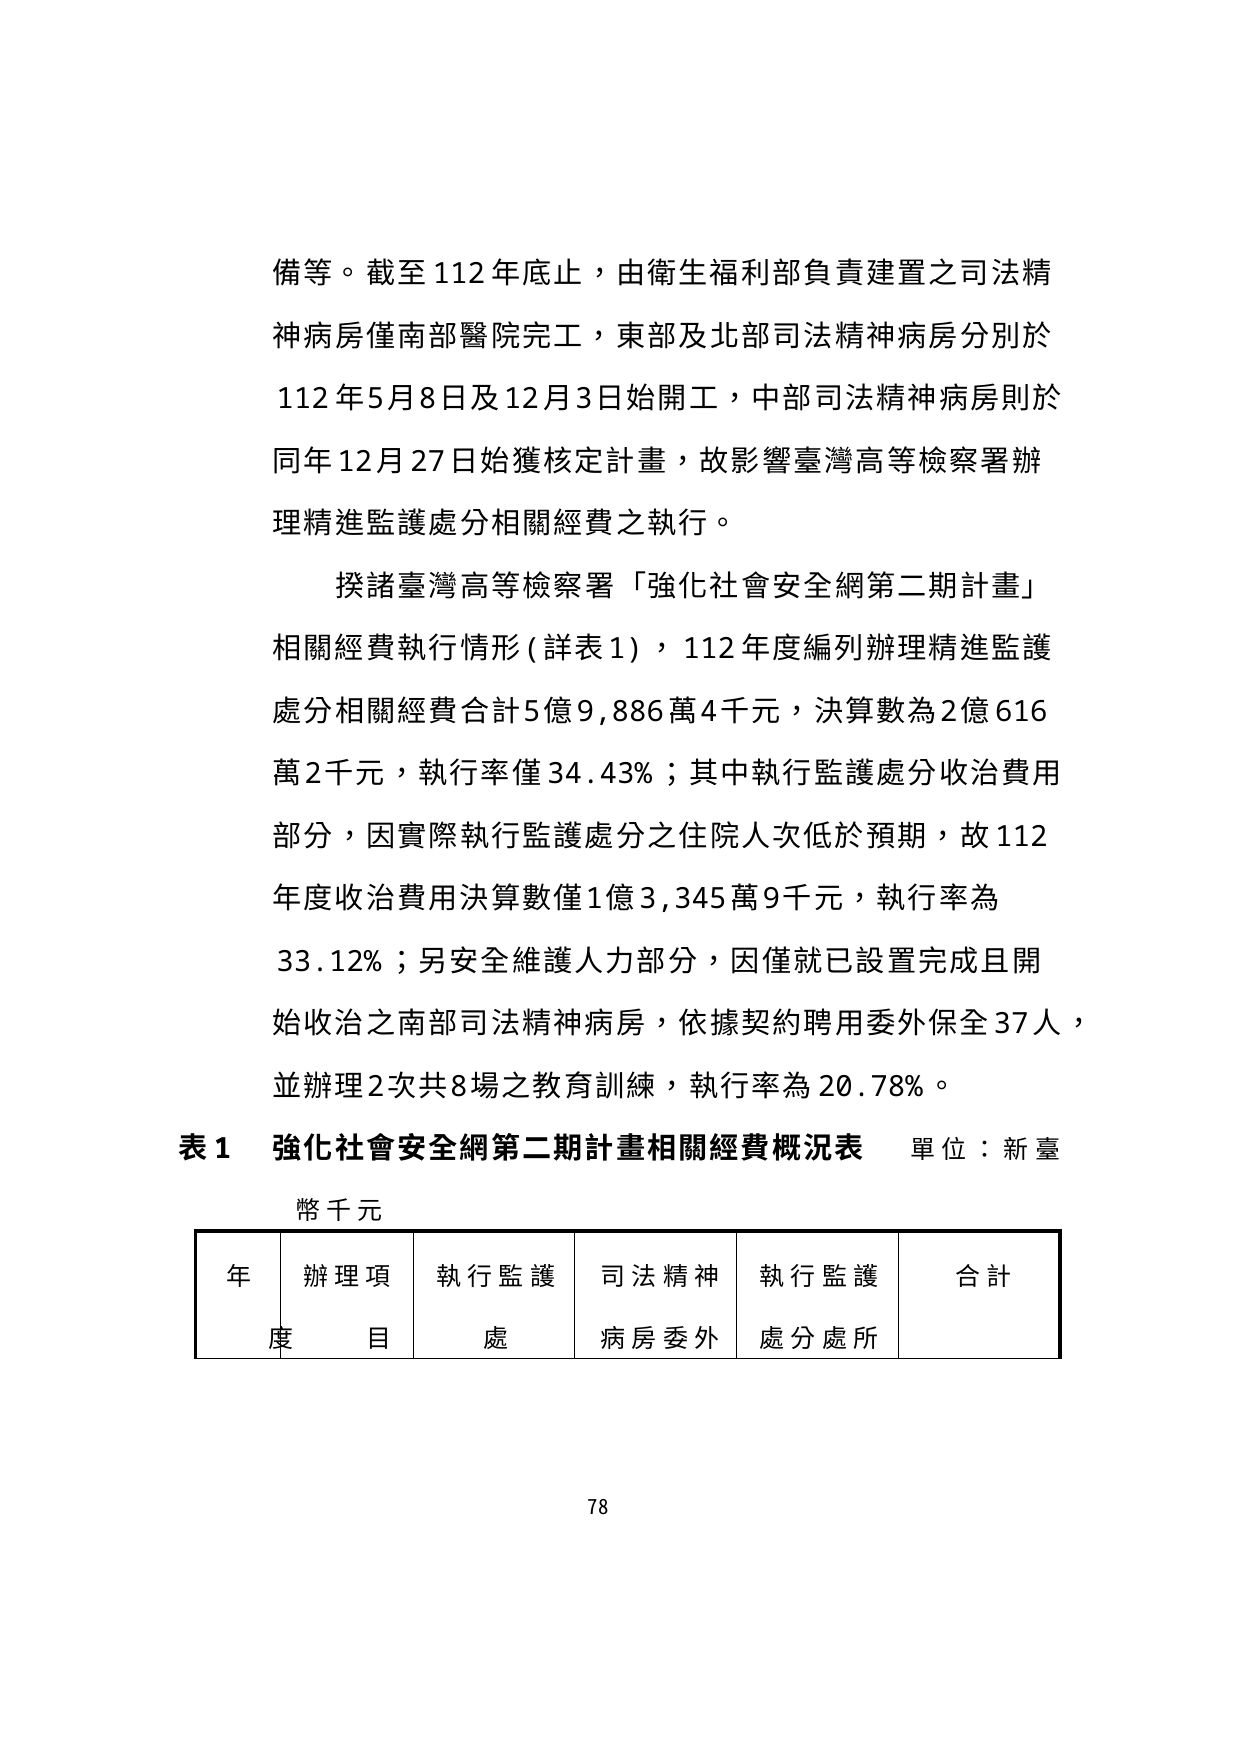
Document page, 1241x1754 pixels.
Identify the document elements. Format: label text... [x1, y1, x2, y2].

text 表1 強化社會安全網第二期計畫相關經費概況表 單位：新臺幣千元 [177, 1104, 1063, 1229]
table_header 年度 [197, 1233, 280, 1357]
table_header 執行監護處 [414, 1233, 574, 1357]
text 揆諸臺灣高等檢察署「強化社會安全網第二期計畫」相關經費執行情形(詳表1)，112年度編列辦理精進監護處分相關經費合計5億9,886萬4千元，決算數為2億616萬2千元，執行率僅34.43%；其中執行監護處分收治費用部分，因實際執行監護處分之住院人次低於預期，故112年度收治費用決算數僅1億3,345萬9千元，執行率為33.12%；另安全維護人力部分，因僅就已設置完成且開始收治之南部司法精神病房，依據契約聘用委外保全37人，並辦理2次共8場之教育訓練，執行率為20.78%。 [266, 542, 1063, 1104]
table_header 辦理項目 [281, 1233, 413, 1357]
table_header 執行監護處分處所 [737, 1233, 898, 1357]
table_header 司法精神病房委外 [575, 1233, 736, 1357]
table_header 合計 [899, 1233, 1058, 1357]
text 備等。截至112年底止，由衛生福利部負責建置之司法精神病房僅南部醫院完工，東部及北部司法精神病房分別於112年5月8日及12月3日始開工，中部司法精神病房則於同年12月27日始獲核定計畫，故影響臺灣高等檢察署辦理精進監護處分相關經費之執行。 [266, 229, 1063, 542]
